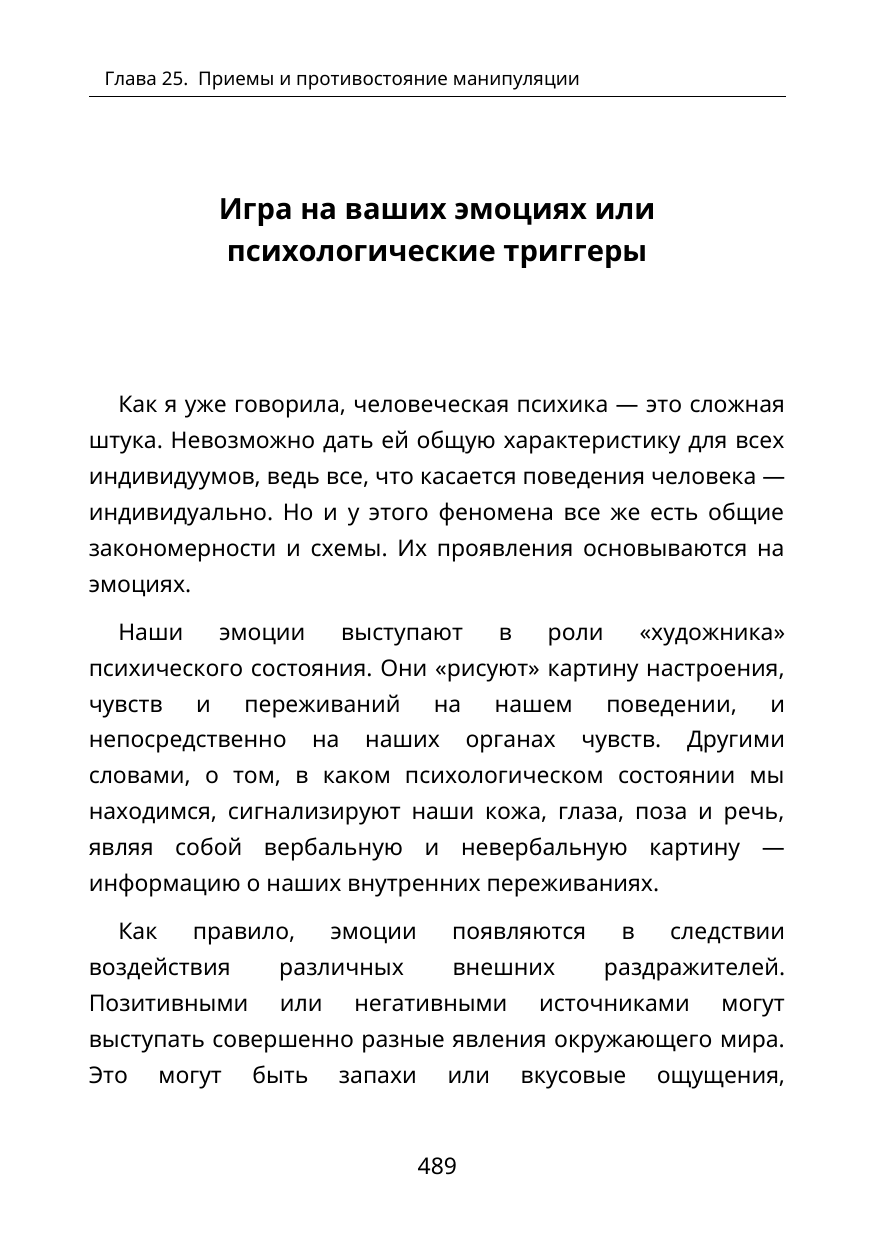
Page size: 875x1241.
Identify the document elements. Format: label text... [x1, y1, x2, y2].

text Как я уже говорила, человеческая психика — это сложная штука. Невозможно дать ей общую характеристику для всех индивидуумов, ведь все, что касается поведения человека — индивидуально. Но и у этого феномена все же есть общие закономерности и схемы. Их проявления основываются на эмоциях. [88, 388, 786, 599]
text Наши эмоции выступают в роли «художника» психического состояния. Они «рисуют» картину настроения, чувств и переживаний на нашем поведении, и непосредственно на наших органах чувств. Другими словами, о том, в каком психологическом состоянии мы находимся, сигнализируют наши кожа, глаза, поза и речь, являя собой вербальную и невербальную картину — информацию о наших внутренних переживаниях. [88, 616, 786, 898]
text Как правило, эмоции появляются в следствии воздействия различных внешних раздражителей. Позитивными или негативными источниками могут выступать совершенно разные явления окружающего мира. Это могут быть запахи или вкусовые ощущения, [88, 915, 786, 1090]
subtitle Игра на ваших эмоциях или психологические триггеры [88, 185, 786, 270]
